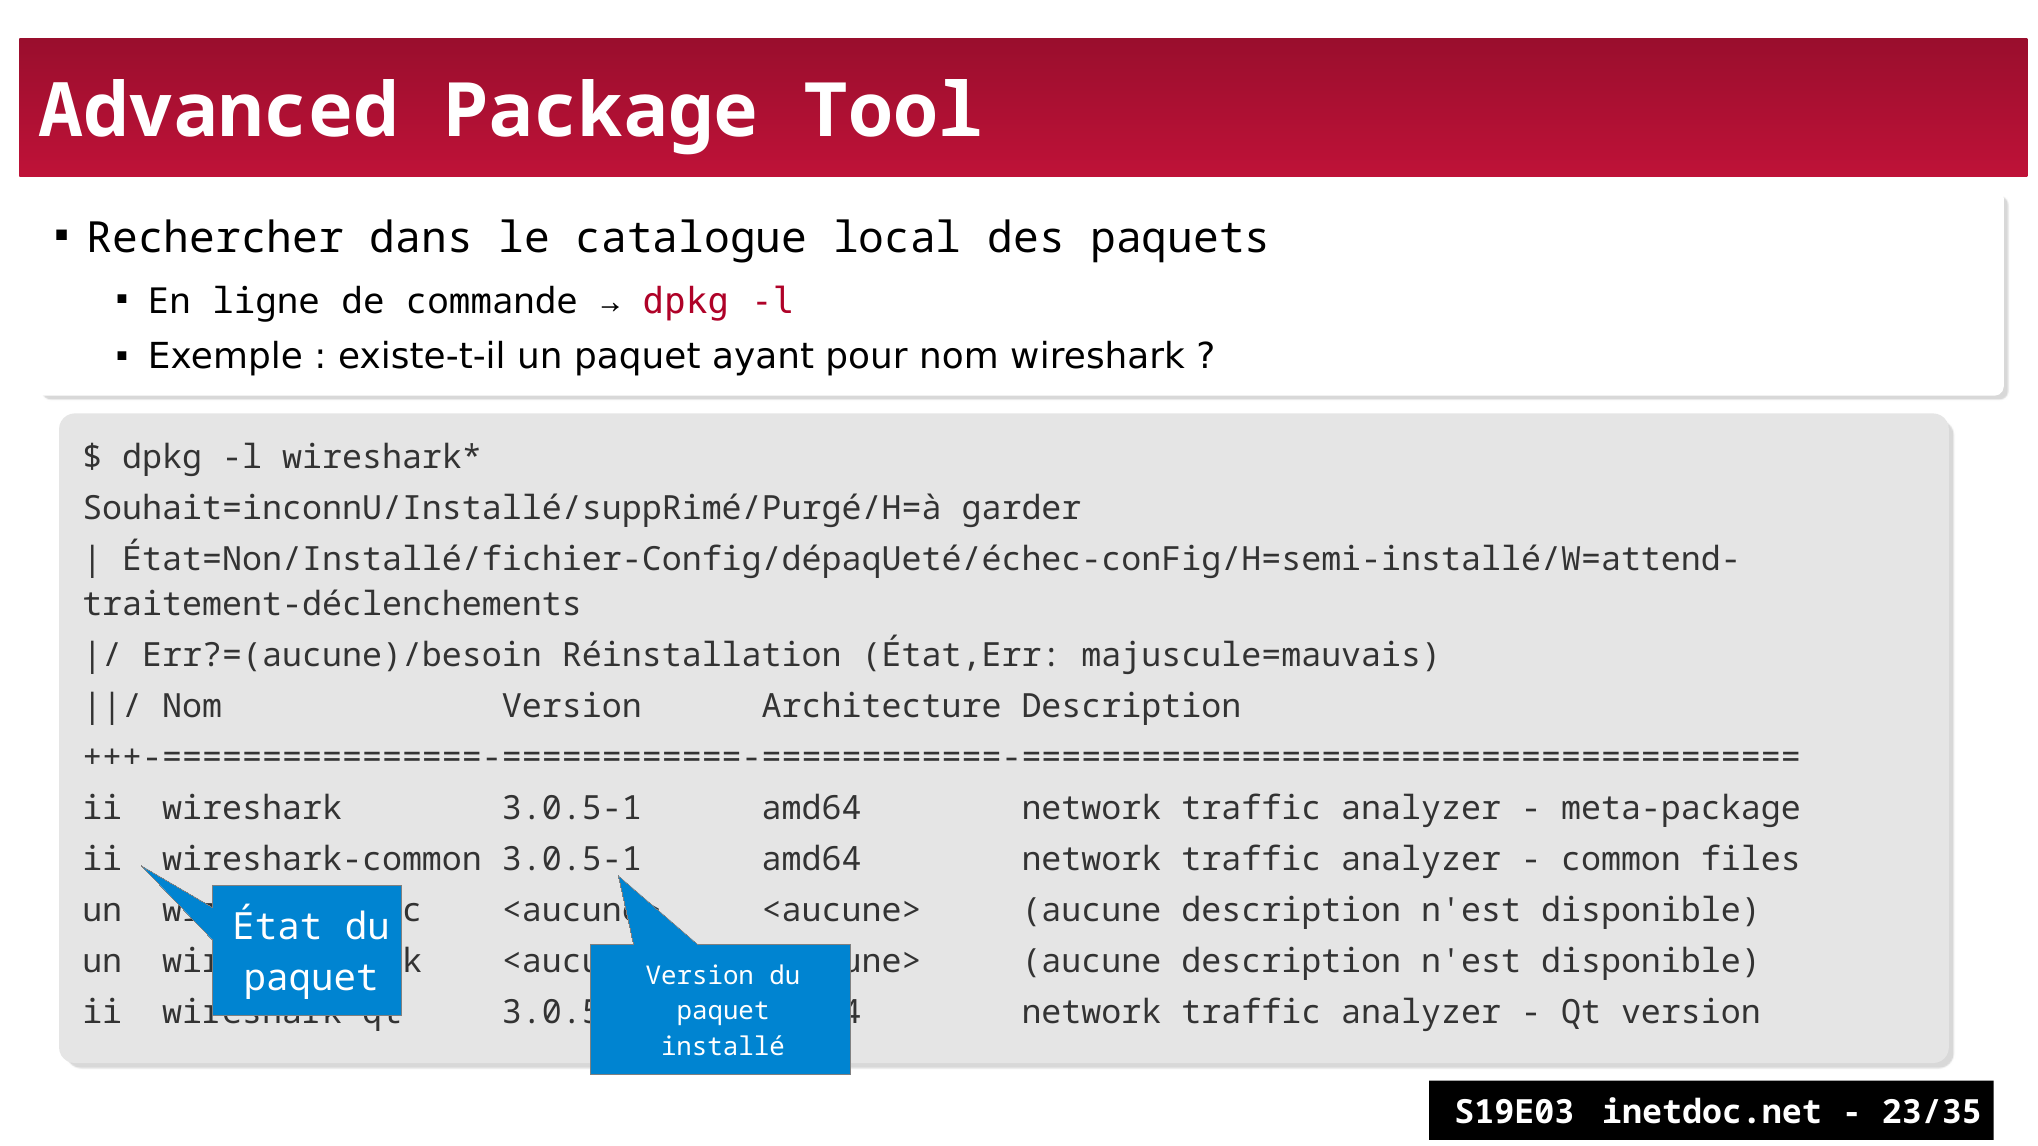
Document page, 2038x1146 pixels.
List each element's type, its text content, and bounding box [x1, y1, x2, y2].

text_box Rechercher dans le catalogue local des paquets En ligne de commande → dpkg -l Exemple : existe-t-il un paquet ayant pour nom wireshark ? [35, 188, 2004, 396]
text_box Advanced Package Tool [19, 38, 2028, 177]
text_box État du paquet [141, 865, 402, 1016]
text_box $ dpkg -l wireshark* Souhait=inconnU/Installé/suppRimé/Purgé/H=à garder | État=Non/Installé/fichier-Config/dépaqUeté/échec-conFig/H=semi-installé/W=attend-traitement-déclenchements |/ Err?=(aucune)/besoin Réinstallation (État,Err: majuscule=mauvais) ||/ Nom Version Architecture Description +++-================-============-============-======================================= ii wireshark 3.0.5-1 amd64 network traffic analyzer - meta-package ii wireshark-common 3.0.5-1 amd64 network traffic analyzer - common files un wireshark-doc <aucune> <aucune> (aucune description n'est disponible) un wireshark-gtk <aucune> <aucune> (aucune description n'est disponible) ii wireshark-qt 3.0.5-1 amd64 network traffic analyzer - Qt version [59, 413, 1949, 1064]
text_box S19E03 inetdoc.net - <numéro>/35 [1429, 1080, 1994, 1140]
text_box Version du paquet installé [590, 875, 851, 1075]
